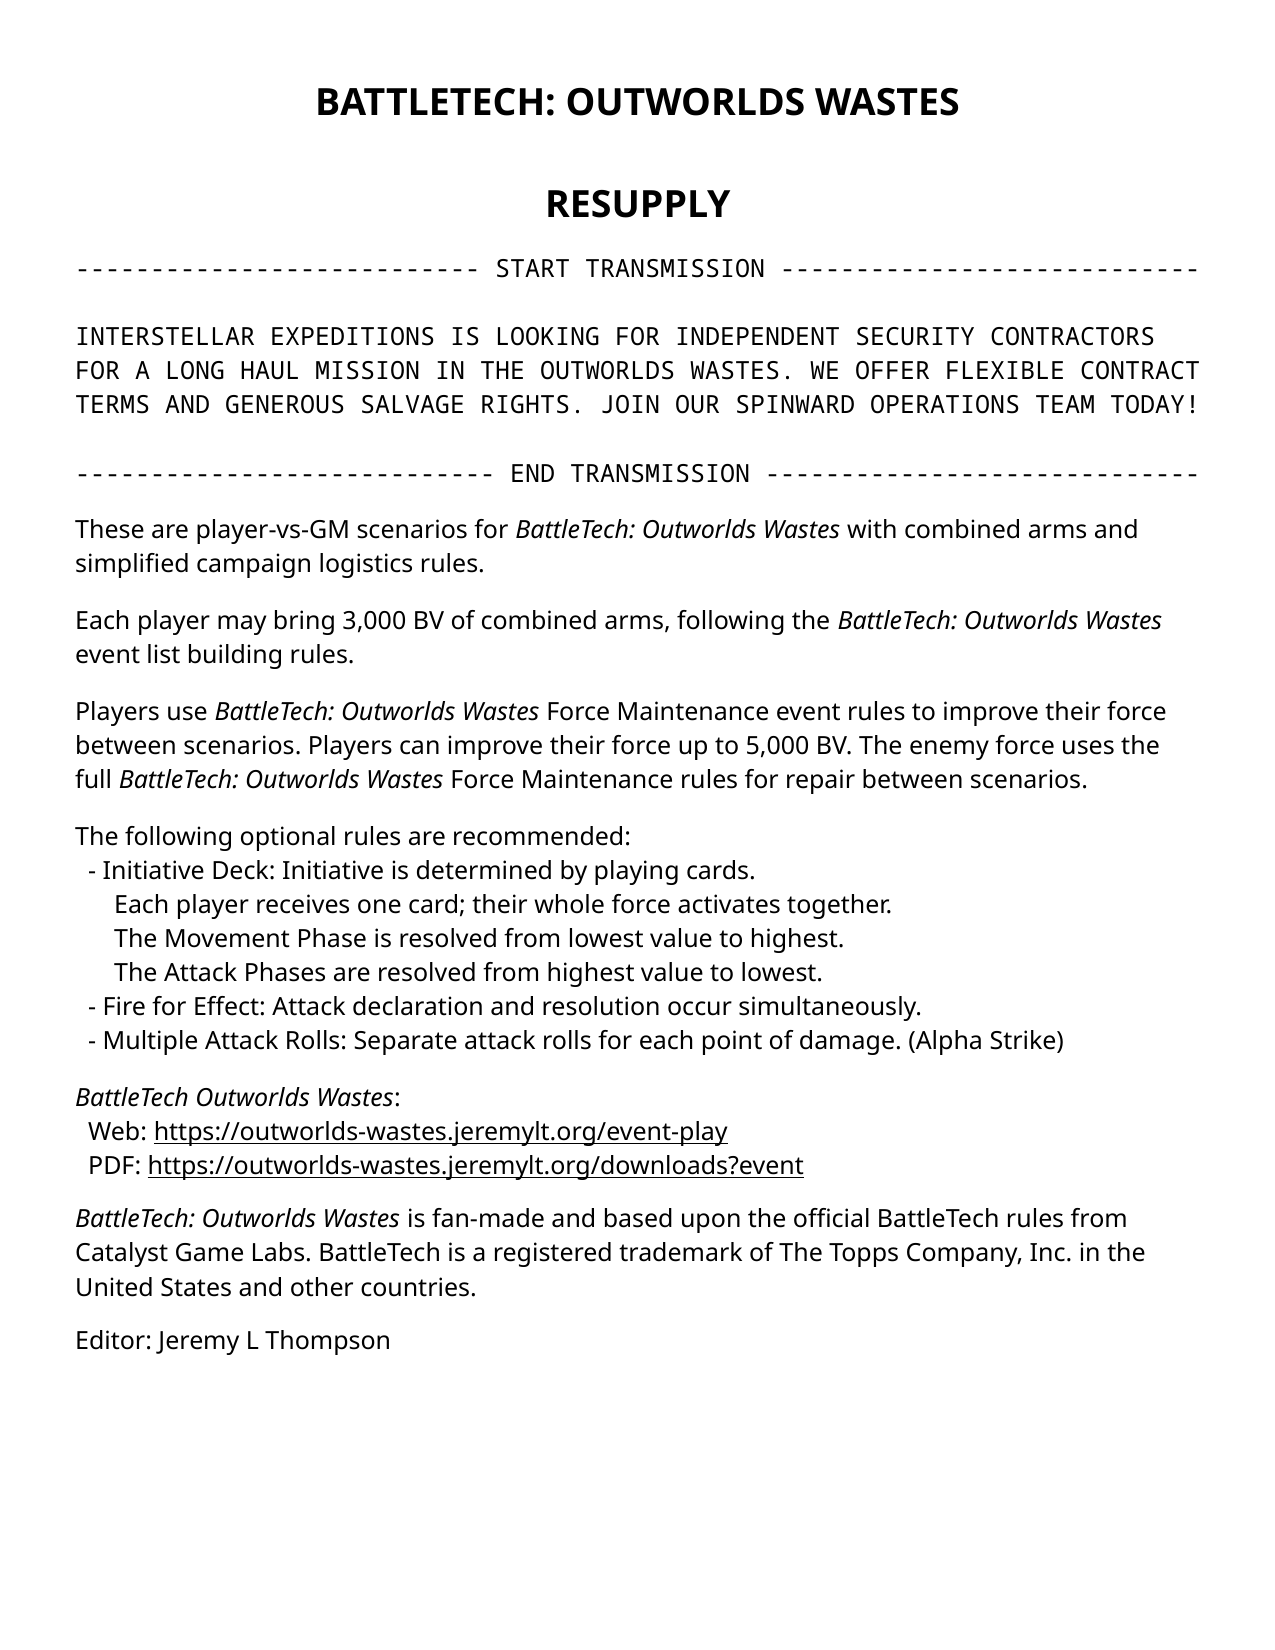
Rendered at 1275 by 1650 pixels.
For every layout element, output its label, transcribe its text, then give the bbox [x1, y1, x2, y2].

text These are player-vs-GM scenarios for BattleTech: Outworlds Wastes with combined arms and simplified campaign logistics rules. [75, 512, 1200, 580]
text Players use BattleTech: Outworlds Wastes Force Maintenance event rules to improve their force between scenarios. Players can improve their force up to 5,000 BV. The enemy force uses the full BattleTech: Outworlds Wastes Force Maintenance rules for repair between scenarios. [75, 694, 1200, 796]
text The Attack Phases are resolved from highest value to lowest. [75, 955, 1200, 989]
text BATTLETECH: OUTWORLDS WASTES [75, 75, 1200, 126]
text INTERSTELLAR EXPEDITIONS IS LOOKING FOR INDEPENDENT SECURITY CONTRACTORS FOR A LONG HAUL MISSION IN THE OUTWORLDS WASTES. WE OFFER FLEXIBLE CONTRACT TERMS AND GENEROUS SALVAGE RIGHTS. JOIN OUR SPINWARD OPERATIONS TEAM TODAY! [75, 285, 1200, 421]
text Web: https://outworlds-wastes.jeremylt.org/event-play [75, 1114, 1200, 1148]
text - Initiative Deck: Initiative is determined by playing cards. [75, 853, 1200, 887]
text PDF: https://outworlds-wastes.jeremylt.org/downloads?event [75, 1148, 1200, 1182]
subtitle RESUPPLY [75, 126, 1200, 228]
text - Multiple Attack Rolls: Separate attack rolls for each point of damage. (Alpha Strike) [75, 1023, 1200, 1057]
text Each player receives one card; their whole force activates together. [75, 887, 1200, 921]
text - Fire for Effect: Attack declaration and resolution occur simultaneously. [75, 989, 1200, 1023]
text Each player may bring 3,000 BV of combined arms, following the BattleTech: Outworlds Wastes event list building rules. [75, 603, 1200, 671]
text --------------------------- START TRANSMISSION ---------------------------- [75, 251, 1200, 285]
text BattleTech Outworlds Wastes: [75, 1080, 1200, 1114]
text The Movement Phase is resolved from lowest value to highest. [75, 921, 1200, 955]
text The following optional rules are recommended: [75, 818, 1200, 853]
text BattleTech: Outworlds Wastes is fan-made and based upon the official BattleTech rules from Catalyst Game Labs. BattleTech is a registered trademark of The Topps Company, Inc. in the United States and other countries. [75, 1201, 1200, 1303]
text Editor: Jeremy L Thompson [75, 1322, 1200, 1356]
text ---------------------------- END TRANSMISSION ----------------------------- [75, 421, 1200, 489]
